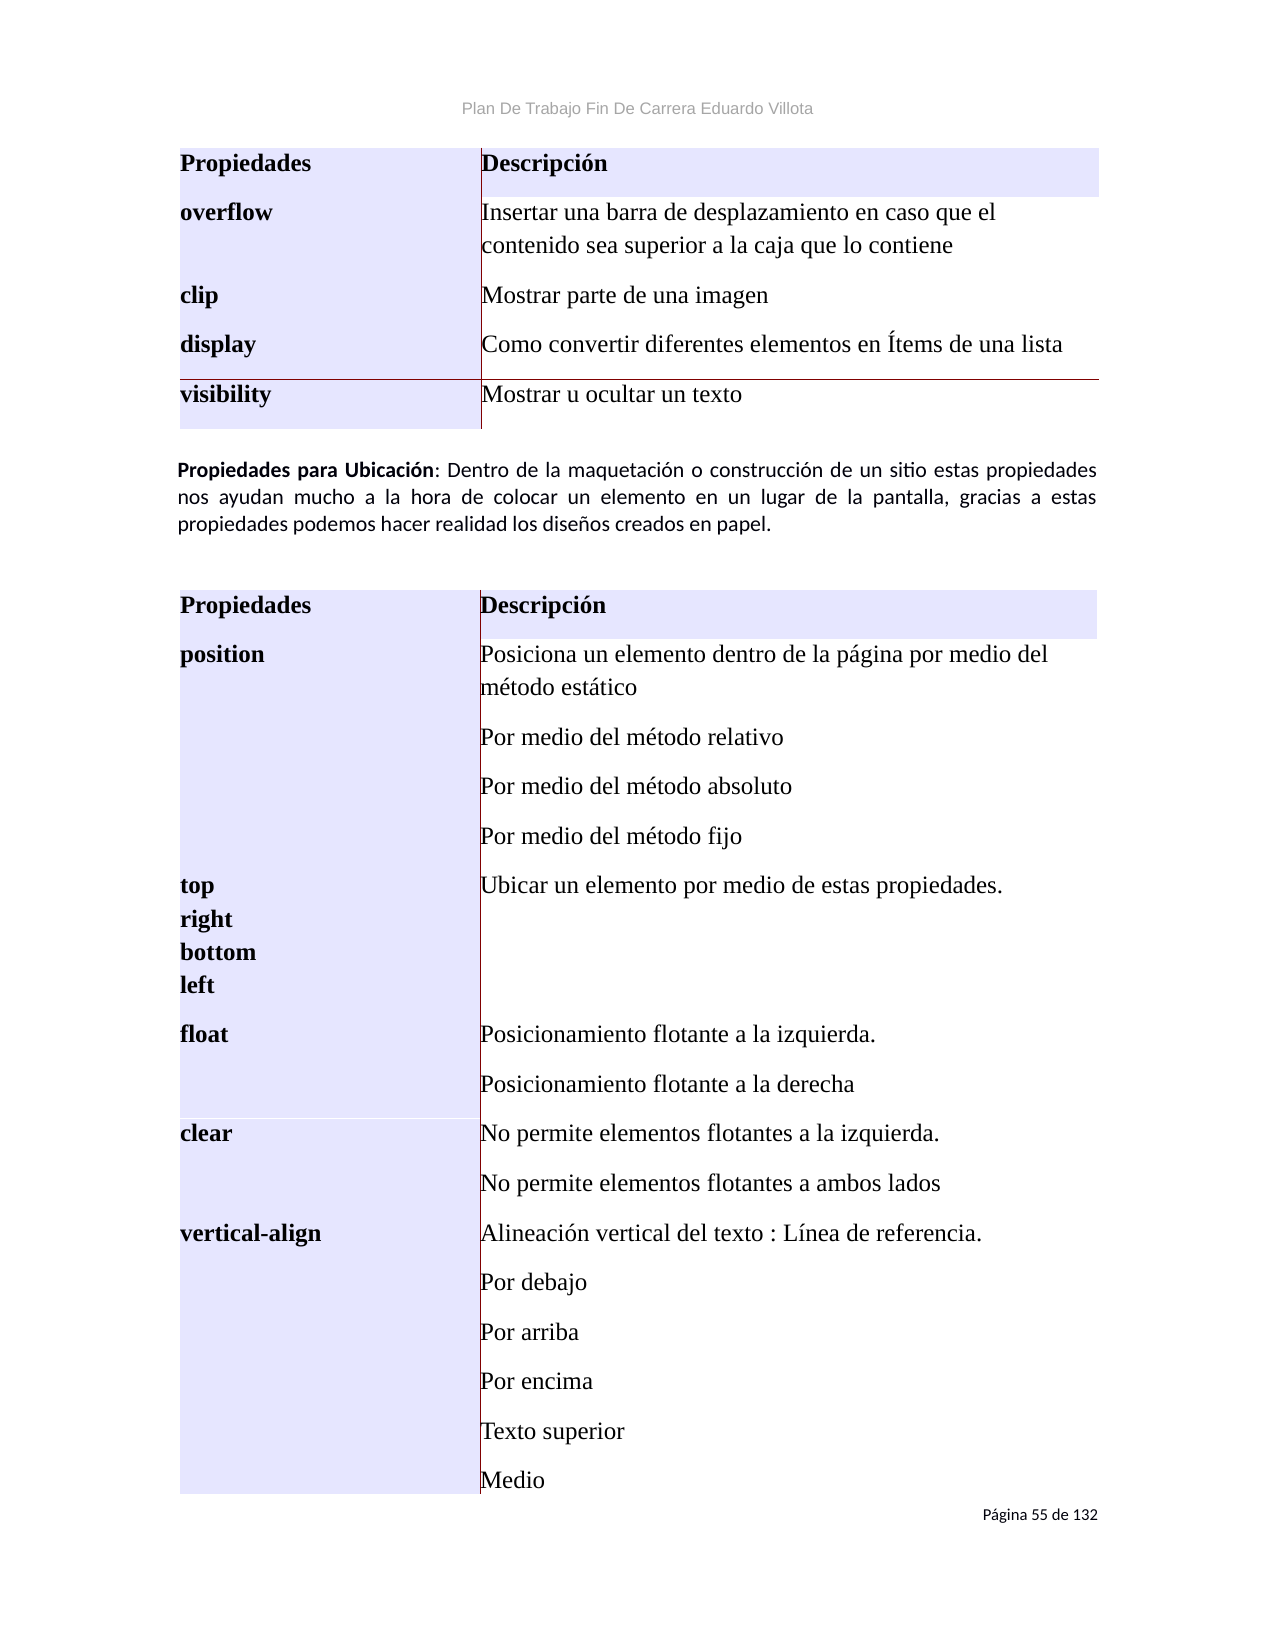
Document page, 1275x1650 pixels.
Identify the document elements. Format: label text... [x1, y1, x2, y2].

table_header Descripción [482, 148, 1099, 197]
table_header Propiedades [180, 148, 481, 197]
table_cell Como convertir diferentes elementos en Ítems de una lista [482, 329, 1099, 379]
table_cell overflow [180, 197, 481, 280]
table_cell Por debajo [481, 1267, 1097, 1317]
table_cell top right bottom left [180, 871, 480, 1019]
table_cell vertical-align [180, 1218, 480, 1494]
table_cell No permite elementos flotantes a ambos lados [481, 1168, 1097, 1218]
table_cell float [180, 1019, 480, 1118]
table_cell Ubicar un elemento por medio de estas propiedades. [481, 871, 1097, 1019]
table_cell Por arriba [481, 1317, 1097, 1366]
table_cell display [180, 329, 481, 379]
table_cell Mostrar u ocultar un texto [482, 380, 1099, 429]
table_cell No permite elementos flotantes a la izquierda. [481, 1119, 1097, 1168]
text Propiedades para Ubicación: Dentro de la maquetación o construcción de un sitio estas propiedades nos ayudan mucho a la hora de colocar un elemento en un lugar de la pantalla, gracias a estas propiedades podemos hacer realidad los diseños creados en papel. [177, 457, 1098, 537]
table_header Descripción [481, 590, 1097, 639]
table_cell Por medio del método relativo [481, 722, 1097, 771]
table_cell position [180, 639, 480, 871]
table_cell Por medio del método fijo [481, 821, 1097, 871]
table_cell Mostrar parte de una imagen [482, 280, 1099, 329]
table_cell Posicionamiento flotante a la izquierda. [481, 1019, 1097, 1069]
table_cell Por encima [481, 1366, 1097, 1416]
table_cell clip [180, 280, 481, 329]
table_cell Medio [481, 1466, 1097, 1494]
table_cell visibility [180, 380, 481, 429]
table_cell Posicionamiento flotante a la derecha [481, 1069, 1097, 1118]
table_cell clear [180, 1119, 480, 1218]
table_cell Posiciona un elemento dentro de la página por medio del método estático [481, 639, 1097, 722]
table_header Propiedades [180, 590, 480, 639]
table_cell Insertar una barra de desplazamiento en caso que el contenido sea superior a la caja que lo contiene [482, 197, 1099, 280]
table_cell Por medio del método absoluto [481, 771, 1097, 821]
table_cell Texto superior [481, 1416, 1097, 1466]
table_cell Alineación vertical del texto : Línea de referencia. [481, 1218, 1097, 1267]
